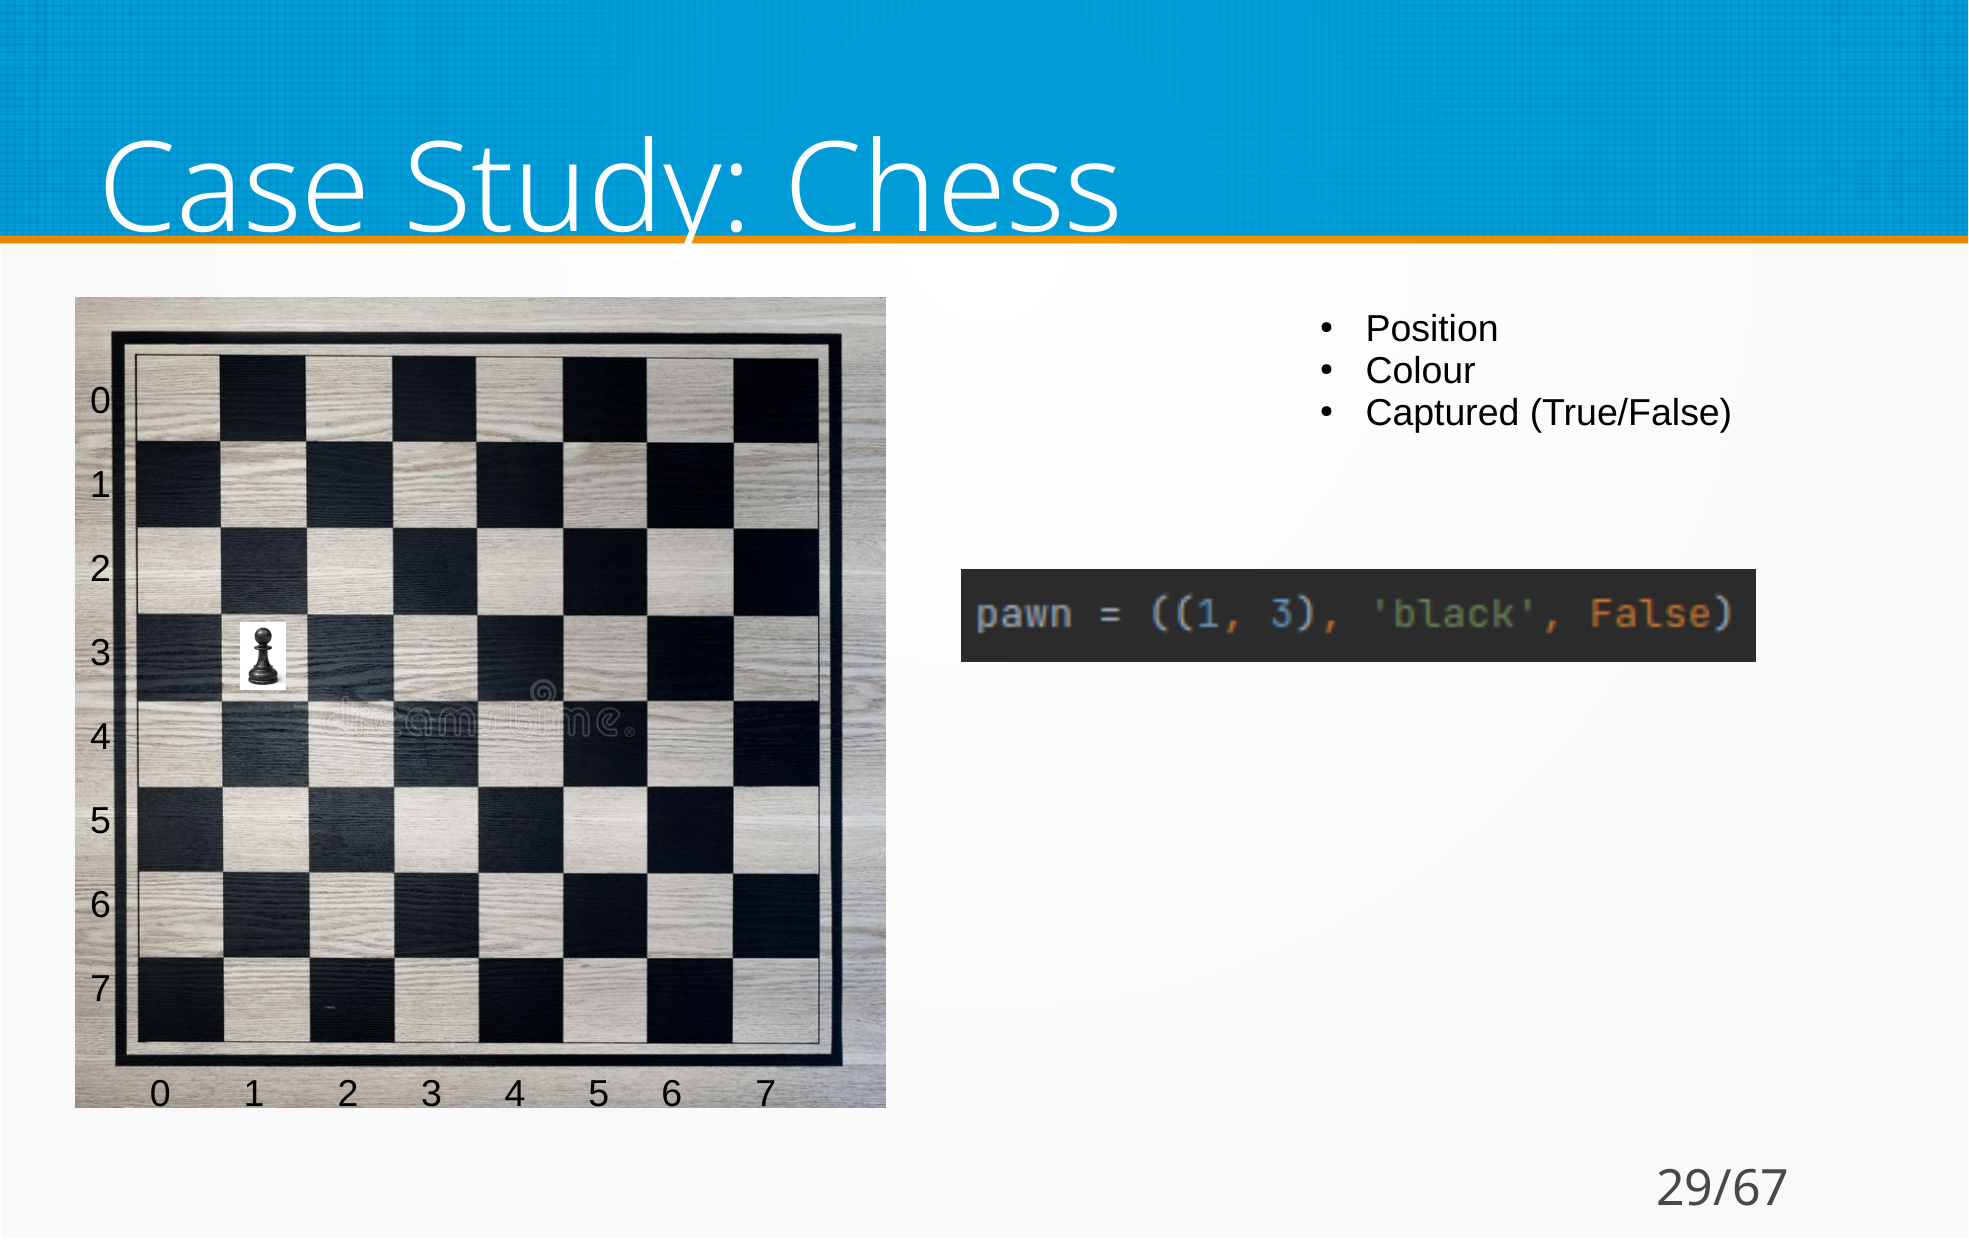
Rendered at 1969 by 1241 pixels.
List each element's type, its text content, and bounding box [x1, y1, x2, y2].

text_box 0 1 2 3 4 5 6 7 [75, 330, 121, 1017]
title Case Study: Chess [98, 49, 1870, 257]
picture [0, 236, 1969, 1241]
text_box 0 1 2 3 4 5 6 7 [135, 1065, 811, 1122]
text_box Position Colour Captured (True/False) [1305, 300, 1831, 441]
